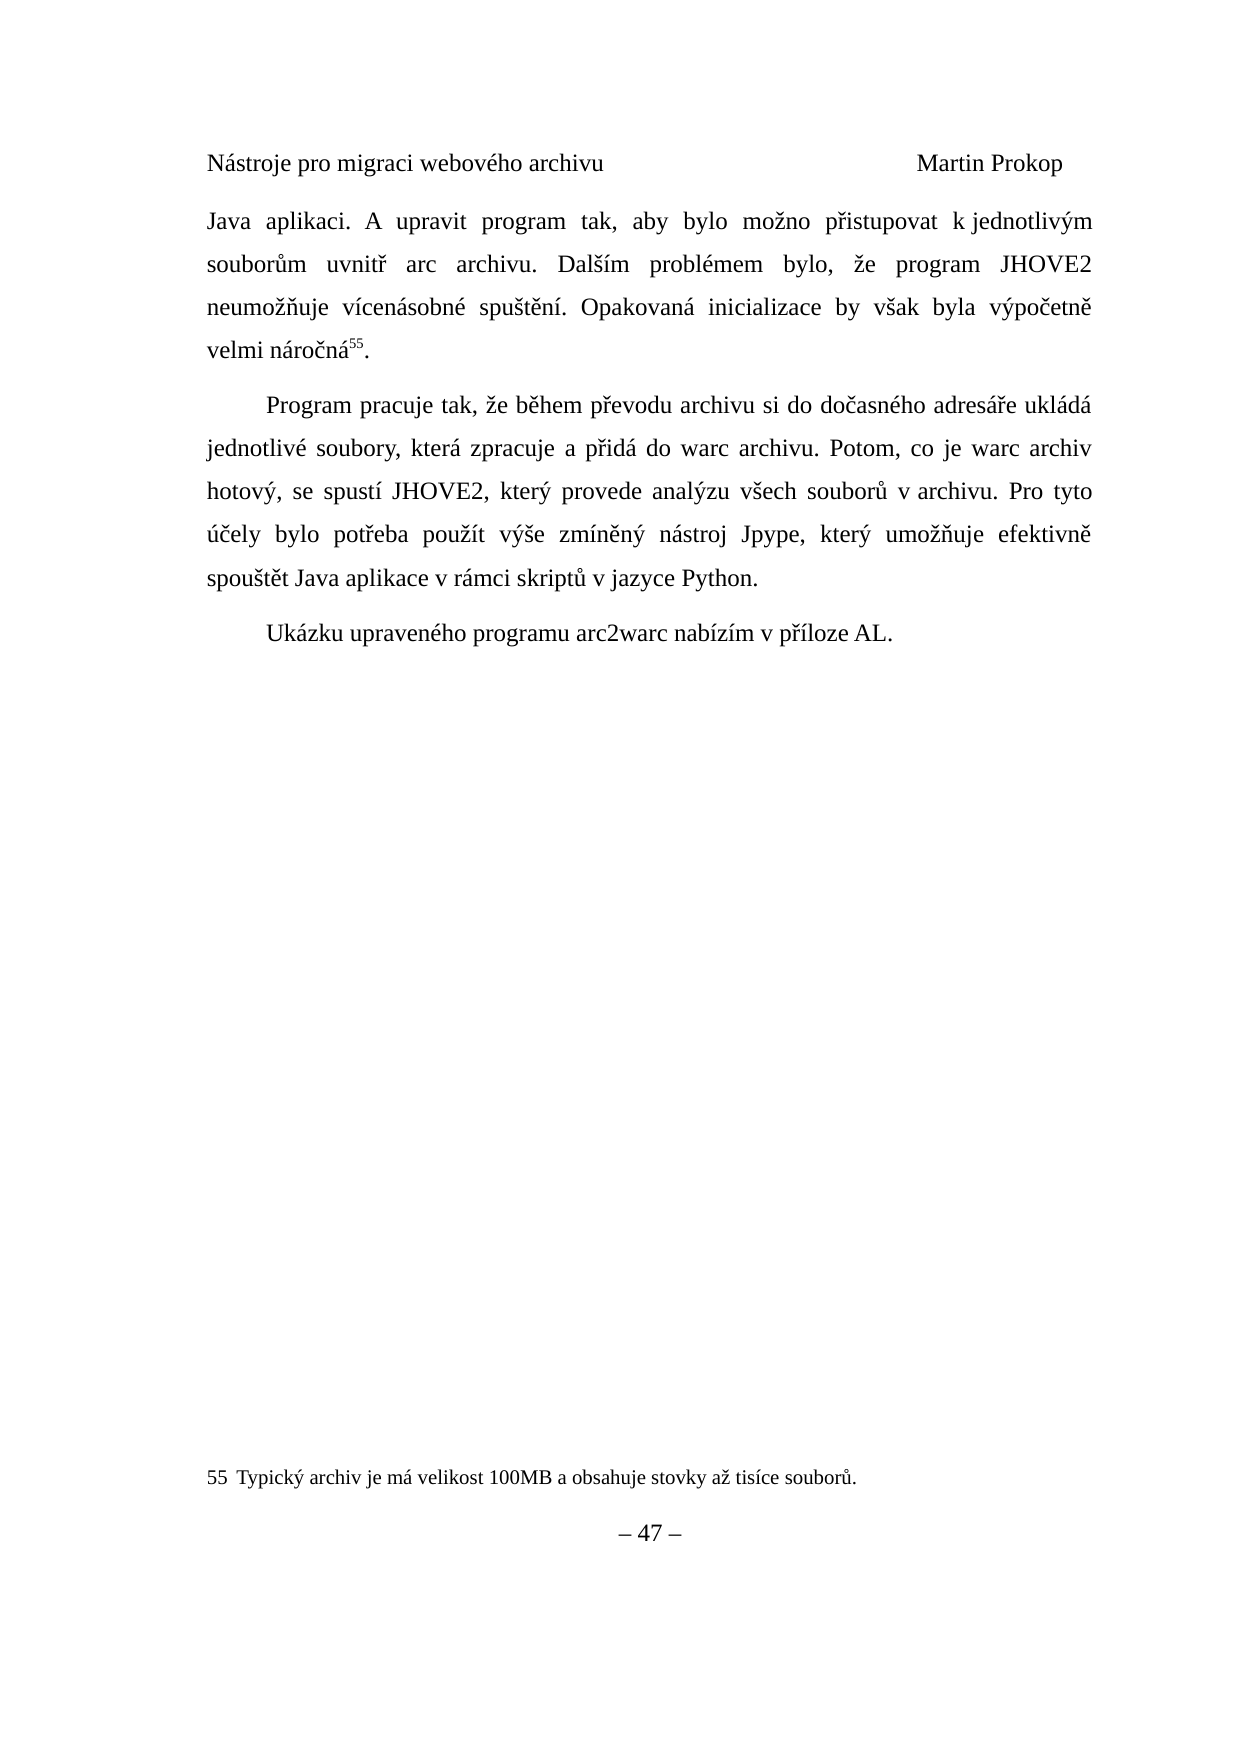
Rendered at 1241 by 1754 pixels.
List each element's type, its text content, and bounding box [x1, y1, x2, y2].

text Program pracuje tak, že během převodu archivu si do dočasného adresáře ukládá jednotlivé soubory, která zpracuje a přidá do warc archivu. Potom, co je warc archiv hotový, se spustí JHOVE2, který provede analýzu všech souborů v archivu. Pro tyto účely bylo potřeba použít výše zmíněný nástroj Jpype, který umožňuje efektivně spouštět Java aplikace v rámci skriptů v jazyce Python. [207, 390, 1093, 591]
text Java aplikaci. A upravit program tak, aby bylo možno přistupovat k jednotlivým souborům uvnitř arc archivu. Dalším problémem bylo, že program JHOVE2 neumožňuje vícenásobné spuštění. Opakovaná inicializace by však byla výpočetně velmi náročná. [207, 206, 1093, 364]
text Typický archiv je má velikost 100MB a obsahuje stovky až tisíce souborů. [207, 1465, 1093, 1489]
text Ukázku upraveného programu arc2warc nabízím v příloze AL. [207, 618, 1093, 646]
